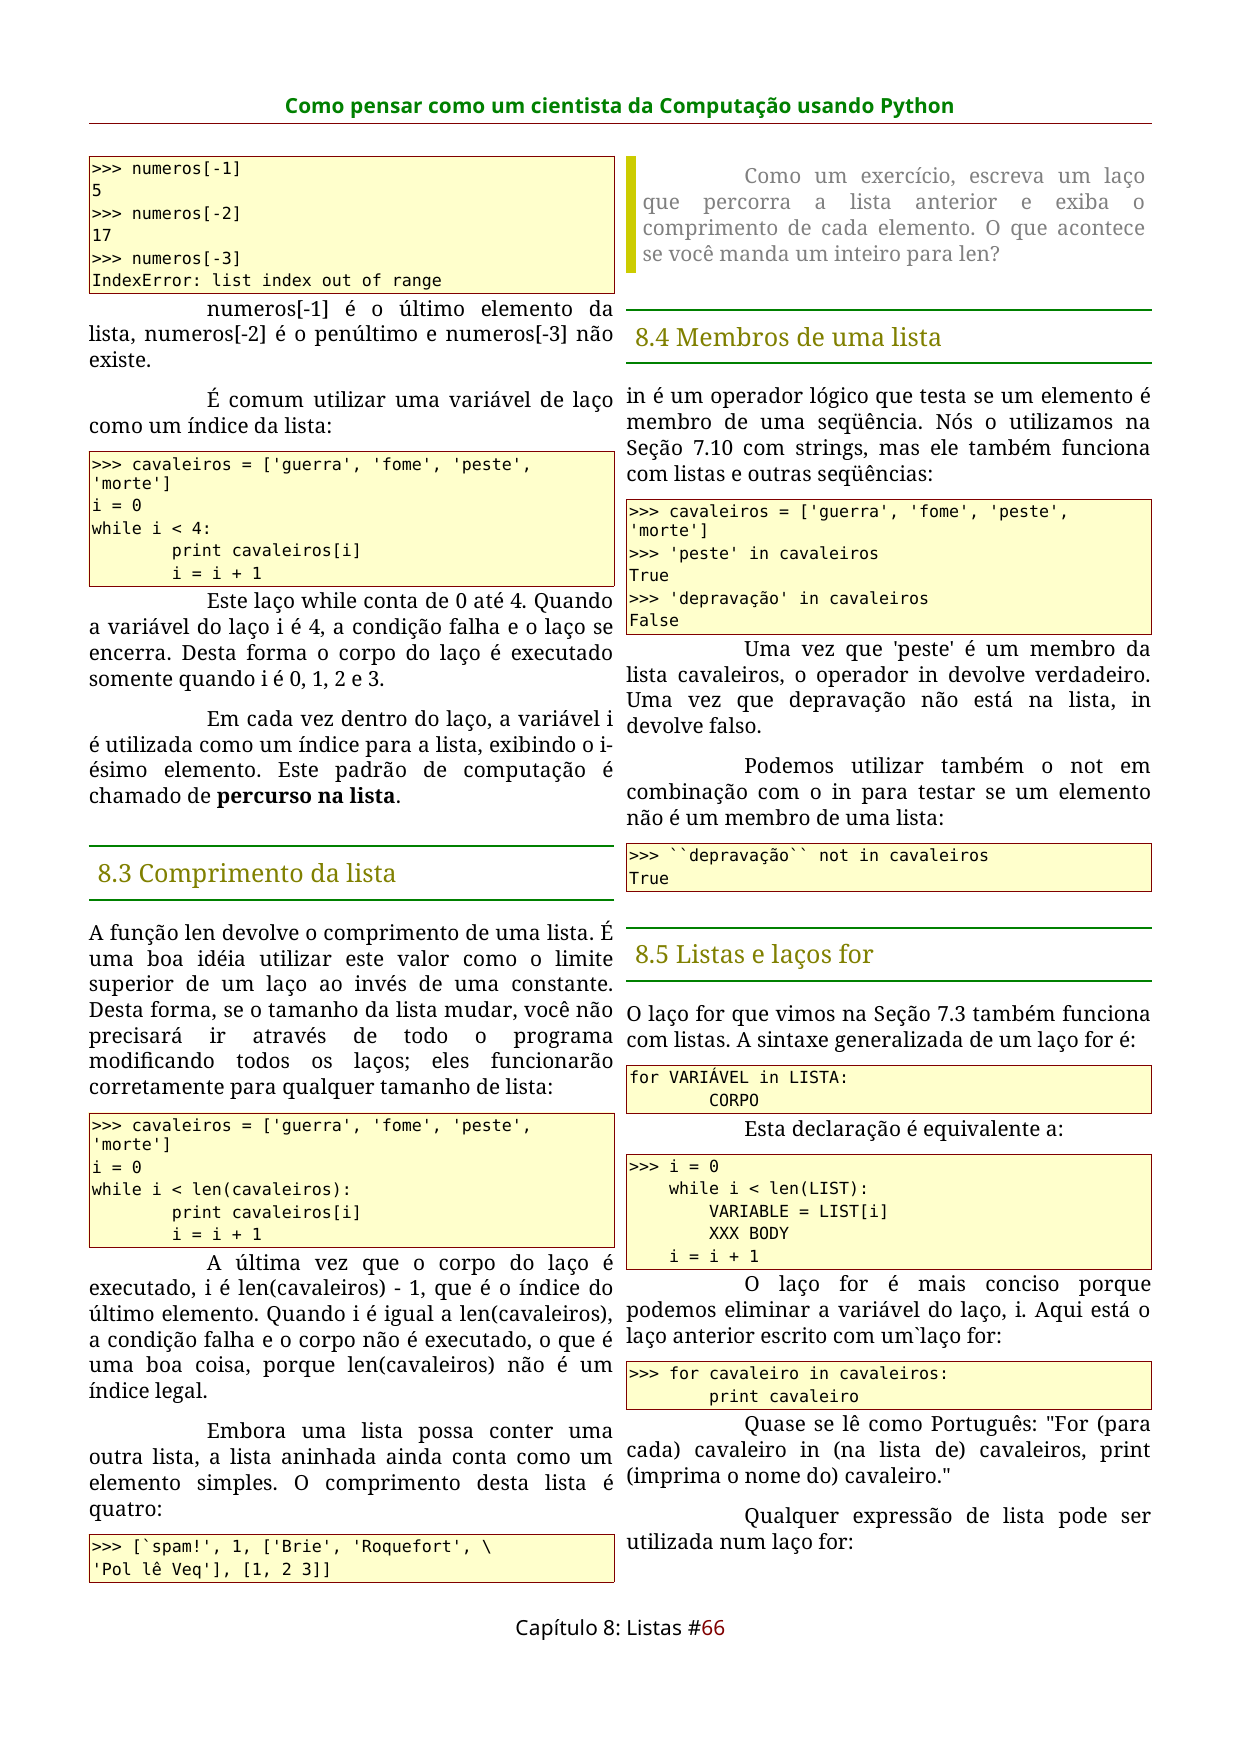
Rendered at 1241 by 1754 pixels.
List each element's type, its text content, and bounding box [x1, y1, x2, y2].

text >>> i = 0 [627, 1155, 1151, 1176]
text Qualquer expressão de lista pode ser utilizada num laço for: [626, 1501, 1152, 1555]
text i = i + 1 [90, 561, 614, 586]
text True [627, 866, 1151, 891]
text while i < len(LIST): [627, 1176, 1151, 1199]
subtitle 8.4 Membros de uma lista [626, 311, 1152, 362]
text in é um operador lógico que testa se um elemento é membro de uma seqüência. Nós o utilizamos na Seção 7.10 com strings, mas ele também funciona com listas e outras seqüências: [626, 381, 1152, 487]
text numeros[-1] é o último elemento da lista, numeros[-2] é o penúltimo e numeros[-3] não existe. [88, 293, 614, 373]
text >>> numeros[-3] [90, 246, 614, 268]
text O laço for é mais conciso porque podemos eliminar a variável do laço, i. Aqui está o laço anterior escrito com um`laço for: [626, 1270, 1152, 1349]
text for VARIÁVEL in LISTA: [627, 1066, 1151, 1088]
text 5 [90, 178, 614, 201]
text i = i + 1 [90, 1222, 614, 1247]
text print cavaleiro [627, 1383, 1151, 1409]
text >>> for cavaleiro in cavaleiros: [627, 1362, 1151, 1383]
text Em cada vez dentro do laço, a variável i é utilizada como um índice para a lista, exibindo o i-ésimo elemento. Este padrão de computação é chamado de percurso na lista. [88, 704, 614, 809]
text Esta declaração é equivalente a: [626, 1114, 1152, 1142]
text VARIABLE = LIST[i] [627, 1199, 1151, 1221]
text >>> cavaleiros = ['guerra', 'fome', 'peste', 'morte'] [627, 500, 1151, 541]
text >>> 'depravação' in cavaleiros [627, 586, 1151, 608]
text >>> cavaleiros = ['guerra', 'fome', 'peste', 'morte'] [90, 1114, 614, 1154]
text i = 0 [90, 493, 614, 516]
text Uma vez que 'peste' é um membro da lista cavaleiros, o operador in devolve verdadeiro. Uma vez que depravação não está na lista, in devolve falso. [626, 635, 1152, 739]
subtitle 8.3 Comprimento da lista [88, 846, 614, 901]
text O laço for que vimos na Seção 7.3 também funciona com listas. A sintaxe generalizada de um laço for é: [626, 999, 1152, 1054]
text i = 0 [90, 1154, 614, 1177]
text CORPO [627, 1088, 1151, 1113]
text while i < len(cavaleiros): [90, 1177, 614, 1199]
text 17 [90, 223, 614, 246]
text >>> cavaleiros = ['guerra', 'fome', 'peste', 'morte'] [90, 452, 614, 493]
text É comum utilizar uma variável de laço como um índice da lista: [88, 385, 614, 439]
text XXX BODY [627, 1221, 1151, 1244]
text while i < 4: [90, 516, 614, 538]
text True [627, 563, 1151, 586]
text >>> [`spam!', 1, ['Brie', 'Roquefort', \ [90, 1535, 614, 1556]
text Como um exercício, escreva um laço que percorra a lista anterior e exiba o comprimento de cada elemento. O que acontece se você manda um inteiro para len? [636, 156, 1152, 273]
text A função len devolve o comprimento de uma lista. É uma boa idéia utilizar este valor como o limite superior de um laço ao invés de uma constante. Desta forma, se o tamanho da lista mudar, você não precisará ir através de todo o programa modificando todos os laços; eles funcionarão corretamente para qualquer tamanho de lista: [88, 918, 614, 1101]
text i = i + 1 [627, 1244, 1151, 1269]
text 'Pol lê Veq'], [1, 2 3]] [90, 1556, 614, 1582]
text >>> numeros[-1] [90, 157, 614, 178]
text >>> ``depravação`` not in cavaleiros [627, 844, 1151, 866]
text >>> numeros[-2] [90, 201, 614, 223]
text Este laço while conta de 0 até 4. Quando a variável do laço i é 4, a condição falha e o laço se encerra. Desta forma o corpo do laço é executado somente quando i é 0, 1, 2 e 3. [88, 586, 614, 692]
subtitle 8.5 Listas e laços for [626, 929, 1152, 980]
text print cavaleiros[i] [90, 538, 614, 561]
text >>> 'peste' in cavaleiros [627, 541, 1151, 563]
text Quase se lê como Português: "For (para cada) cavaleiro in (na lista de) cavaleiros, print (imprima o nome do) cavaleiro." [626, 1410, 1152, 1489]
text Embora uma lista possa conter uma outra lista, a lista aninhada ainda conta como um elemento simples. O comprimento desta lista é quatro: [88, 1416, 614, 1522]
text False [627, 608, 1151, 634]
text Podemos utilizar também o not em combinação com o in para testar se um elemento não é um membro de uma lista: [626, 751, 1152, 831]
text print cavaleiros[i] [90, 1199, 614, 1222]
text IndexError: list index out of range [90, 268, 614, 293]
text A última vez que o corpo do laço é executado, i é len(cavaleiros) - 1, que é o índice do último elemento. Quando i é igual a len(cavaleiros), a condição falha e o corpo não é executado, o que é uma boa coisa, porque len(cavaleiros) não é um índice legal. [88, 1247, 614, 1405]
